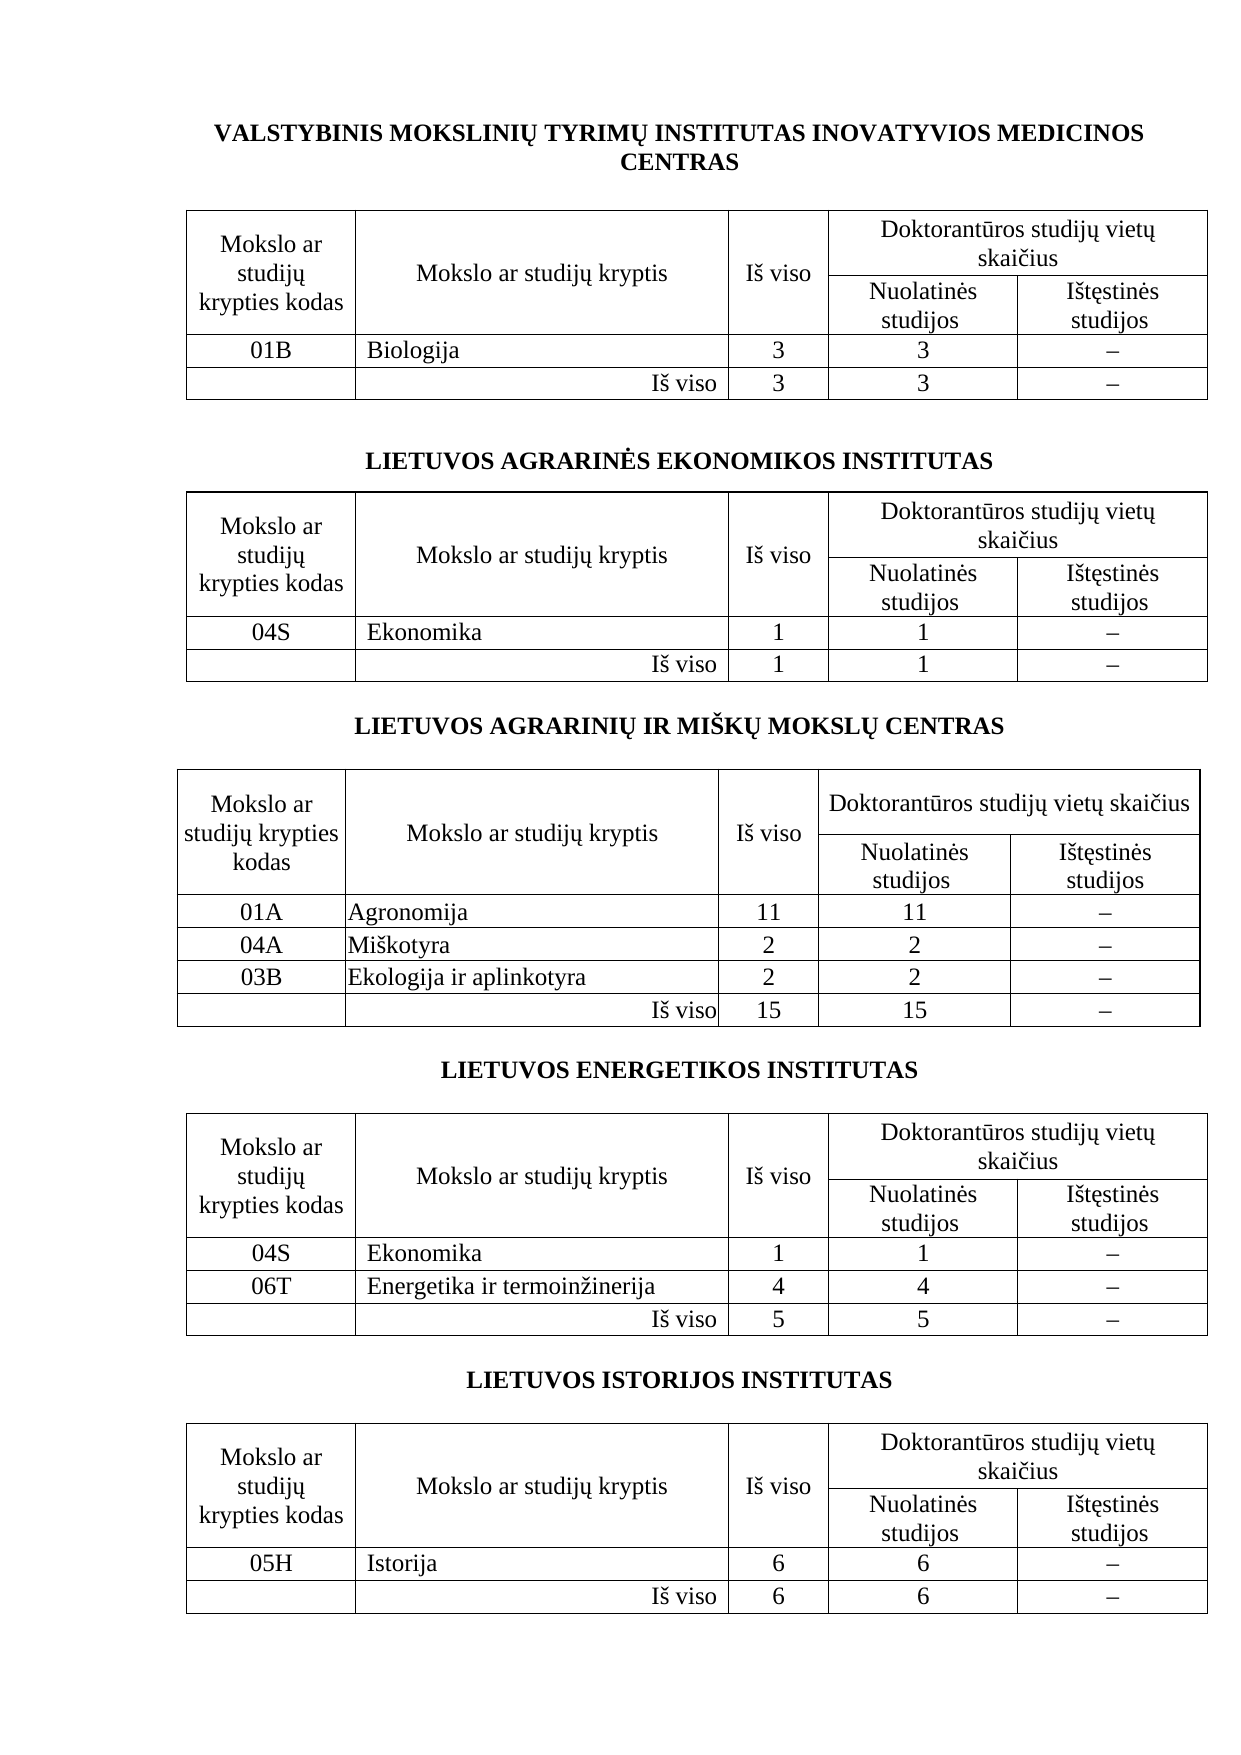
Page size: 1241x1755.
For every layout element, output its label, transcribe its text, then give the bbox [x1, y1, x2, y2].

table_cell 2 [819, 961, 1010, 993]
table_cell 1 [829, 617, 1017, 648]
table_cell 6 [829, 1581, 1017, 1612]
table_cell 1 [829, 650, 1017, 681]
table_cell – [1018, 368, 1207, 399]
table_cell 6 [729, 1548, 828, 1580]
table_cell Iš viso [346, 994, 718, 1026]
table_cell – [1018, 335, 1207, 367]
table_header Iš viso [729, 1114, 828, 1237]
table_cell [178, 994, 345, 1026]
table_cell – [1018, 650, 1207, 681]
table_cell 3 [829, 335, 1017, 367]
table_header Mokslo ar studijų kryptis [356, 493, 728, 616]
table_header Mokslo ar studijų kryptis [356, 211, 728, 334]
table_cell – [1018, 1581, 1207, 1612]
table_cell 04S [187, 1238, 355, 1270]
table_cell – [1018, 617, 1207, 648]
table_cell 11 [719, 895, 818, 927]
table_cell 2 [719, 928, 818, 960]
text LIETUVOS AGRARINIŲ IR MIŠKŲ MOKSLŲ CENTRAS [177, 711, 1182, 740]
table_cell 2 [719, 961, 818, 993]
table_cell 3 [729, 335, 828, 367]
table_cell – [1011, 994, 1199, 1026]
table_cell Ištęstinės studijos [1018, 276, 1207, 334]
table_header Iš viso [729, 211, 828, 334]
table_cell Nuolatinės studijos [829, 1180, 1017, 1237]
table_header Mokslo ar studijų krypties kodas [187, 1424, 355, 1547]
table_cell 04S [187, 617, 355, 648]
table_cell 1 [729, 617, 828, 648]
table_cell – [1018, 1238, 1207, 1270]
table_cell Iš viso [356, 650, 728, 681]
table_header Mokslo ar studijų krypties kodas [187, 1114, 355, 1237]
table_header Mokslo ar studijų krypties kodas [187, 211, 355, 334]
table_cell 06T [187, 1271, 355, 1303]
table_cell 4 [729, 1271, 828, 1303]
table_cell [187, 368, 355, 399]
table_cell 5 [729, 1304, 828, 1335]
text LIETUVOS AGRARINĖS EKONOMIKOS INSTITUTAS [177, 446, 1182, 475]
table_cell [187, 1581, 355, 1612]
table_cell Ištęstinės studijos [1018, 558, 1207, 616]
table_cell 2 [819, 928, 1010, 960]
table_cell Nuolatinės studijos [829, 276, 1017, 334]
table_cell Agronomija [346, 895, 718, 927]
table_cell 05H [187, 1548, 355, 1580]
table_cell 01B [187, 335, 355, 367]
table_cell 3 [829, 368, 1017, 399]
table_cell 15 [819, 994, 1010, 1026]
table_cell Nuolatinės studijos [819, 835, 1010, 894]
table_header Iš viso [729, 493, 828, 616]
table_header Doktorantūros studijų vietų skaičius [829, 1424, 1207, 1488]
table_cell Ekonomika [356, 1238, 728, 1270]
table_cell Nuolatinės studijos [829, 1489, 1017, 1547]
table_cell Energetika ir termoinžinerija [356, 1271, 728, 1303]
table_cell 01A [178, 895, 345, 927]
table_cell 3 [729, 368, 828, 399]
table_cell 1 [729, 1238, 828, 1270]
table_cell [187, 1304, 355, 1335]
text LIETUVOS ENERGETIKOS INSTITUTAS [177, 1055, 1182, 1084]
table_cell – [1011, 928, 1199, 960]
table_cell Ištęstinės studijos [1018, 1489, 1207, 1547]
text LIETUVOS ISTORIJOS INSTITUTAS [177, 1365, 1182, 1394]
table_header Iš viso [729, 1424, 828, 1547]
table_cell 03B [178, 961, 345, 993]
table_header Mokslo ar studijų kryptis [356, 1424, 728, 1547]
table_cell 6 [829, 1548, 1017, 1580]
table_header Doktorantūros studijų vietų skaičius [819, 770, 1199, 834]
table_cell 11 [819, 895, 1010, 927]
table_cell – [1011, 961, 1199, 993]
table_cell 1 [729, 650, 828, 681]
table_cell – [1018, 1304, 1207, 1335]
text VALSTYBINIS MOKSLINIŲ TYRIMŲ INSTITUTAS INOVATYVIOS MEDICINOS CENTRAS [177, 118, 1182, 176]
table_cell 04A [178, 928, 345, 960]
table_cell Iš viso [356, 1581, 728, 1612]
table_header Doktorantūros studijų vietų skaičius [829, 1114, 1207, 1178]
table_cell Iš viso [356, 368, 728, 399]
table_header Doktorantūros studijų vietų skaičius [829, 211, 1207, 275]
table_header Mokslo ar studijų krypties kodas [187, 493, 355, 616]
table_cell 4 [829, 1271, 1017, 1303]
table_cell Iš viso [356, 1304, 728, 1335]
table_cell – [1018, 1271, 1207, 1303]
table_header Iš viso [719, 770, 818, 894]
table_cell Miškotyra [346, 928, 718, 960]
table_cell Istorija [356, 1548, 728, 1580]
table_header Mokslo ar studijų kryptis [356, 1114, 728, 1237]
table_cell Biologija [356, 335, 728, 367]
table_cell [187, 650, 355, 681]
table_cell Ekologija ir aplinkotyra [346, 961, 718, 993]
table_cell 6 [729, 1581, 828, 1612]
table_cell Ištęstinės studijos [1011, 835, 1199, 894]
table_header Mokslo ar studijų krypties kodas [178, 770, 345, 894]
table_header Mokslo ar studijų kryptis [346, 770, 718, 894]
table_header Doktorantūros studijų vietų skaičius [829, 493, 1207, 557]
table_cell Nuolatinės studijos [829, 558, 1017, 616]
table_cell 1 [829, 1238, 1017, 1270]
table_cell – [1011, 895, 1199, 927]
table_cell Ekonomika [356, 617, 728, 648]
table_cell – [1018, 1548, 1207, 1580]
table_cell 15 [719, 994, 818, 1026]
table_cell Ištęstinės studijos [1018, 1180, 1207, 1237]
table_cell 5 [829, 1304, 1017, 1335]
